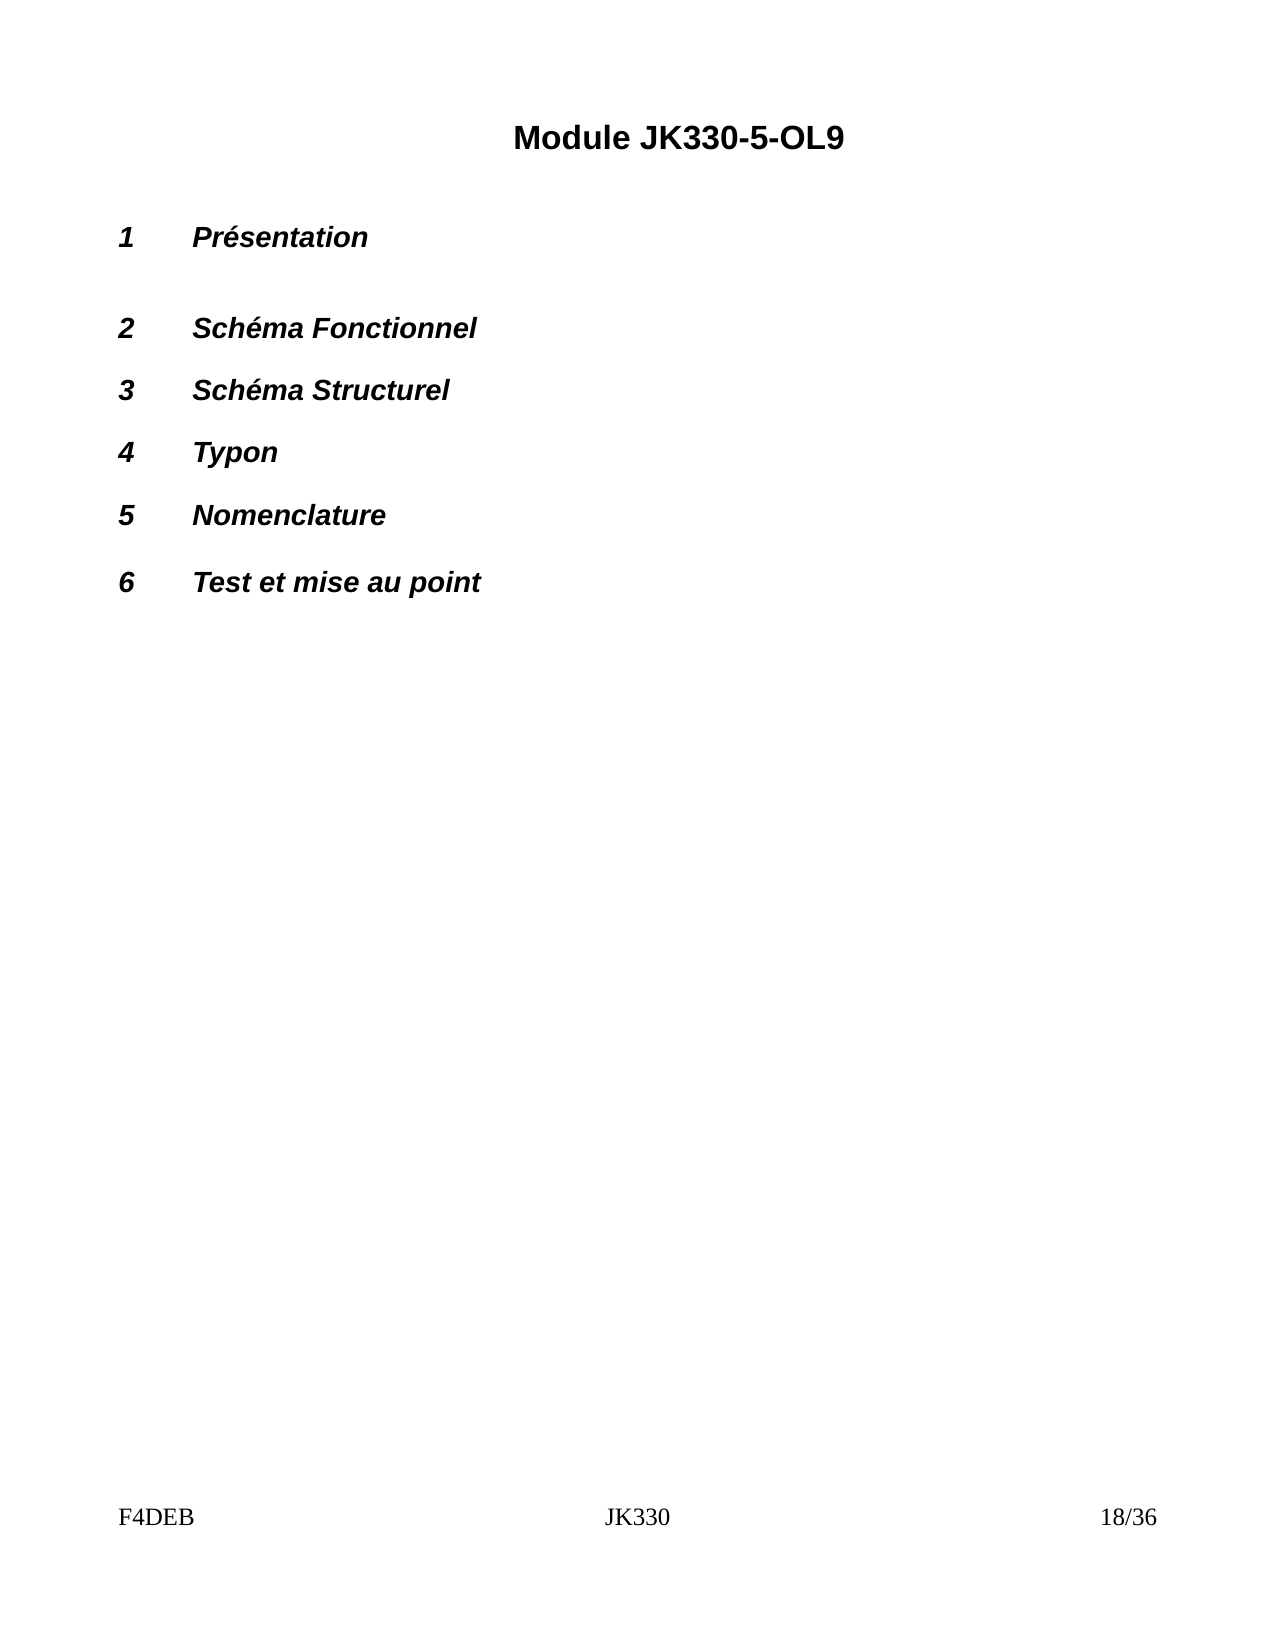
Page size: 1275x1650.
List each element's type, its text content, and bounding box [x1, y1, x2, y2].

subtitle Schéma Fonctionnel [118, 311, 1157, 344]
subtitle Test et mise au point [118, 564, 1157, 598]
subtitle Typon [118, 435, 1157, 469]
subtitle Schéma Structurel [118, 373, 1157, 406]
subtitle Présentation [118, 219, 1157, 253]
subtitle Module JK330-5-OL9 [175, 118, 1157, 157]
subtitle Nomenclature [118, 497, 1157, 531]
